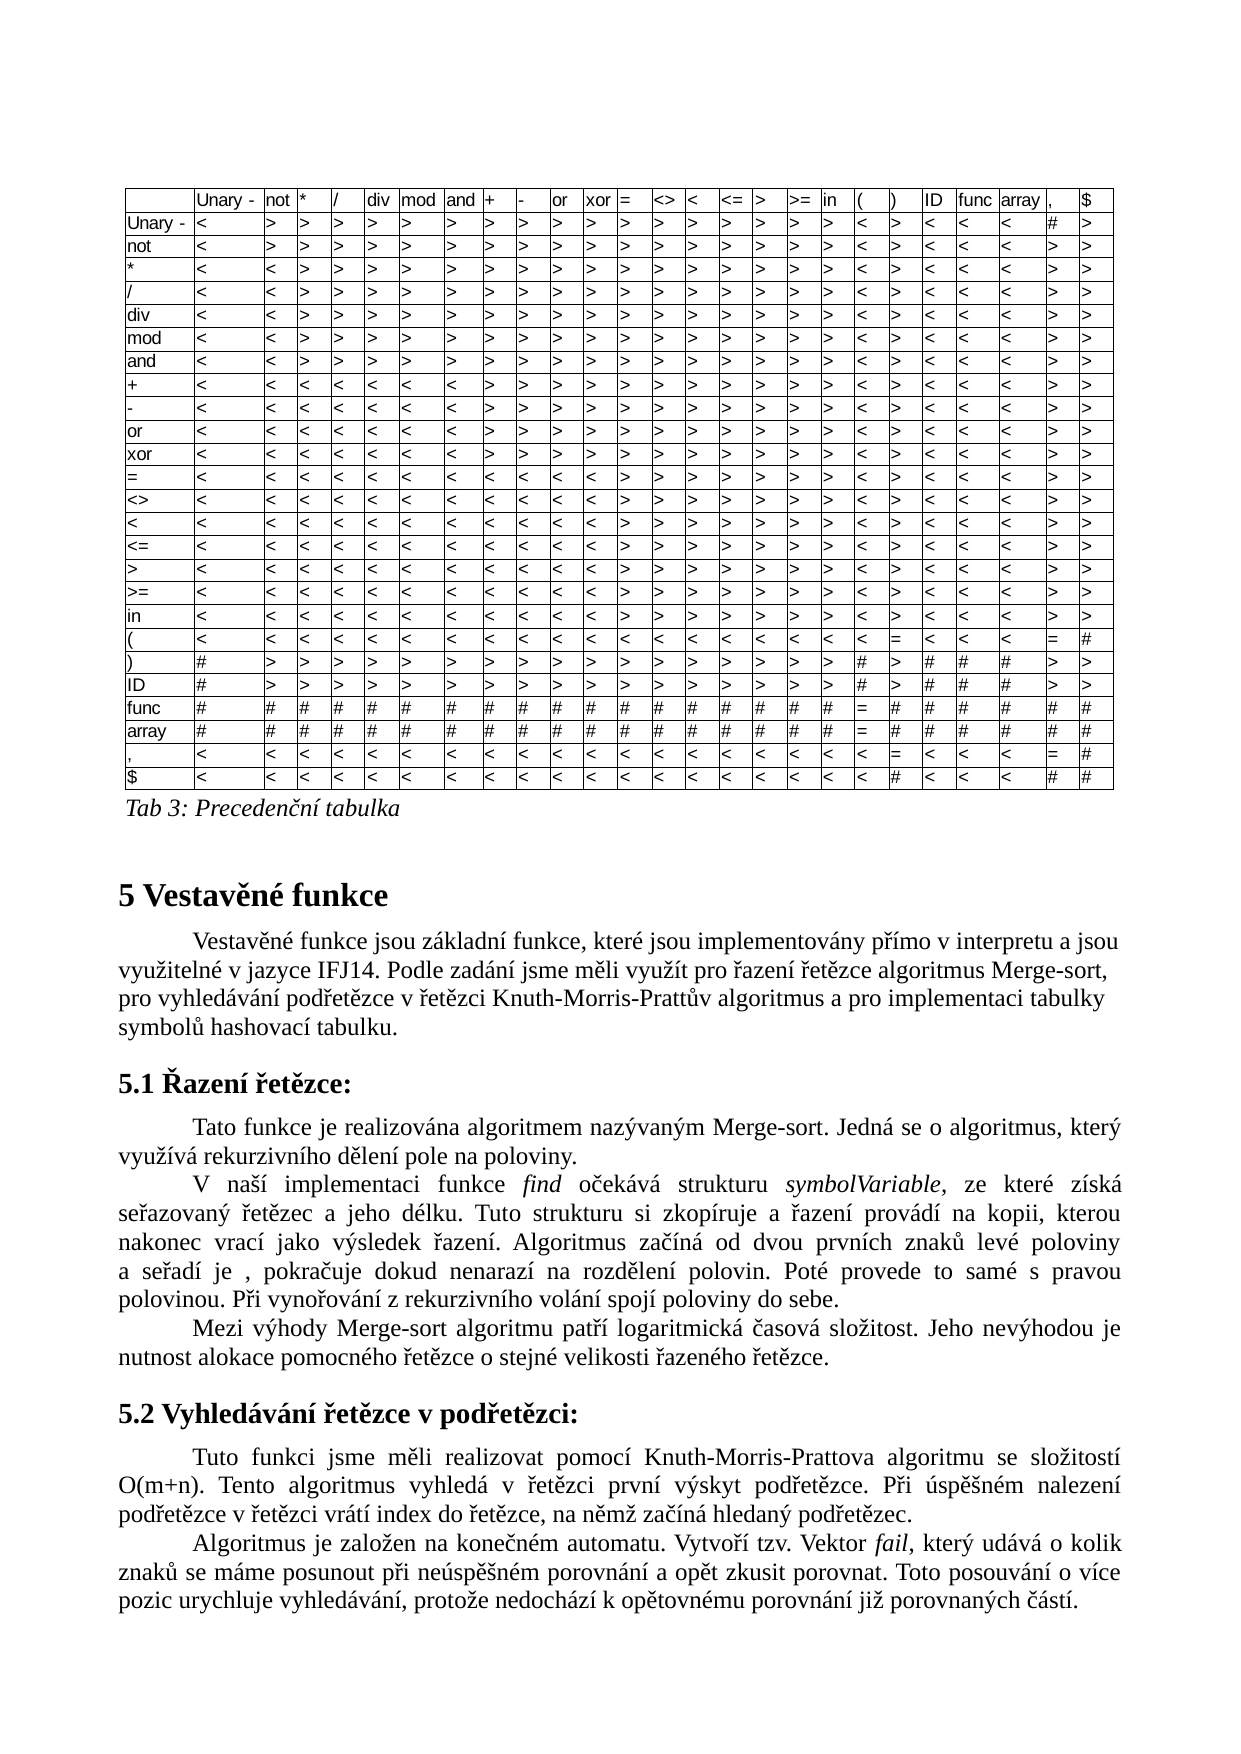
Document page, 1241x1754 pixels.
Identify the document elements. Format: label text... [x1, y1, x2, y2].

text V naší implementaci funkce find očekává strukturu symbolVariable, ze které získá seřazovaný řetězec a jeho délku. Tuto strukturu si zkopíruje a řazení provádí na kopii, kterou nakonec vrací jako výsledek řazení. Algoritmus začíná od dvou prvních znaků levé poloviny a seřadí je , pokračuje dokud nenarazí na rozdělení polovin. Poté provede to samé s pravou polovinou. Při vynořování z rekurzivního volání spojí poloviny do sebe. [118, 1169, 1122, 1313]
text Algoritmus je založen na konečném automatu. Vytvoří tzv. Vektor fail, který udává o kolik znaků se máme posunout při neúspěšném porovnání a opět zkusit porovnat. Toto posouvání o více pozic urychluje vyhledávání, protože nedochází k opětovnému porovnání již porovnaných částí. [118, 1528, 1122, 1614]
subtitle 5 Vestavěné funkce [118, 875, 1122, 913]
text Vestavěné funkce jsou základní funkce, které jsou implementovány přímo v interpretu a jsou využitelné v jazyce IFJ14. Podle zadání jsme měli využít pro řazení řetězce algoritmus Merge-sort, pro vyhledávání podřetězce v řetězci Knuth-Morris-Prattův algoritmus a pro implementaci tabulky symbolů hashovací tabulku. [118, 926, 1122, 1041]
text Tab 3: Precedenční tabulka [125, 189, 1115, 821]
subtitle 5.1 Řazení řetězce: [118, 1066, 1122, 1099]
text Tuto funkci jsme měli realizovat pomocí Knuth-Morris-Prattova algoritmu se složitostí O(m+n). Tento algoritmus vyhledá v řetězci první výskyt podřetězce. Při úspěšném nalezení podřetězce v řetězci vrátí index do řetězce, na němž začíná hledaný podřetězec. [118, 1442, 1122, 1528]
text Tato funkce je realizována algoritmem nazývaným Merge-sort. Jedná se o algoritmus, který využívá rekurzivního dělení pole na poloviny. [118, 1112, 1122, 1169]
subtitle 5.2 Vyhledávání řetězce v podřetězci: [118, 1396, 1122, 1429]
text Mezi výhody Merge-sort algoritmu patří logaritmická časová složitost. Jeho nevýhodou je nutnost alokace pomocného řetězce o stejné velikosti řazeného řetězce. [118, 1313, 1122, 1371]
